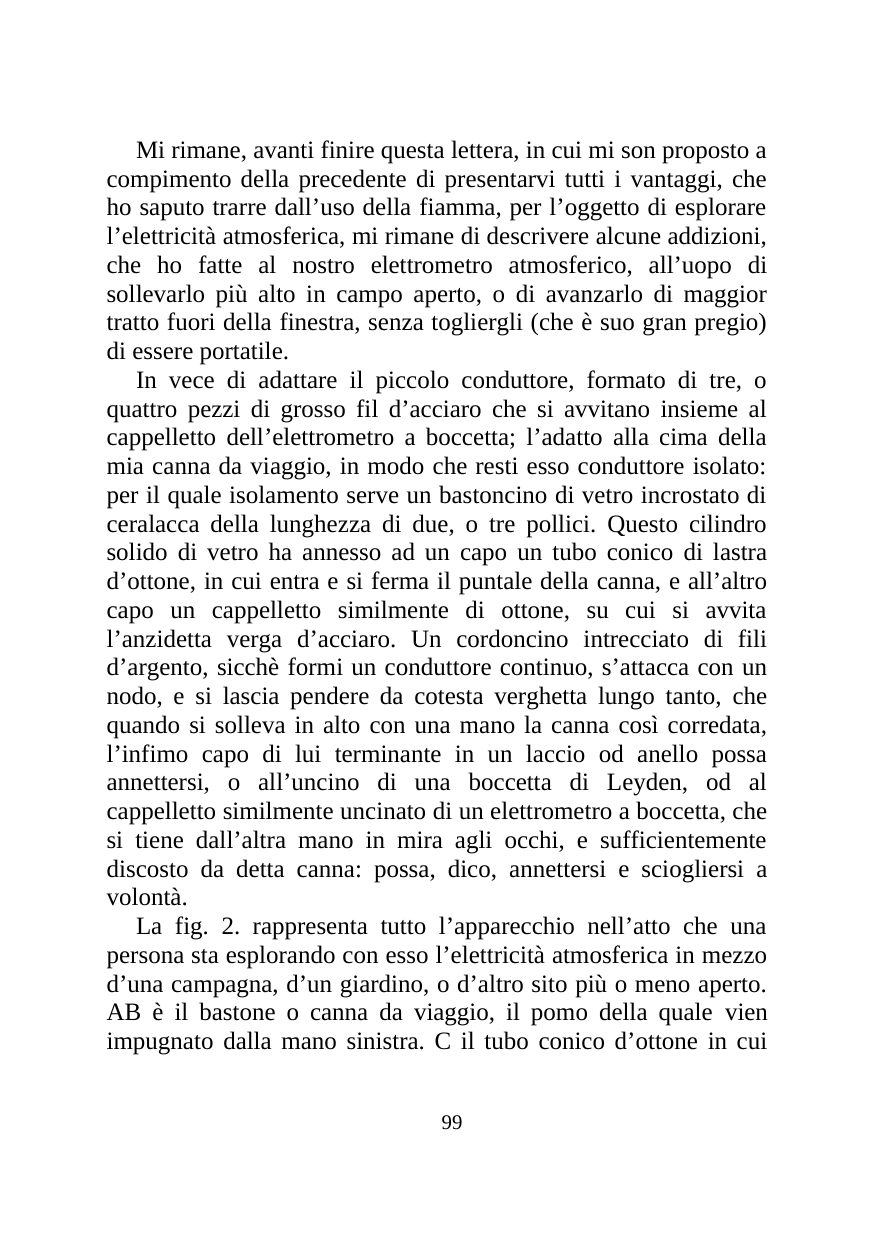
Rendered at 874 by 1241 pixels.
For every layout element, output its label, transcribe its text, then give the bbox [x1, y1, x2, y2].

text In vece di adattare il piccolo conduttore, formato di tre, o quattro pezzi di grosso fil d’acciaro che si avvitano insieme al cappelletto dell’elettrometro a boccetta; l’adatto alla cima della mia canna da viaggio, in modo che resti esso conduttore isolato: per il quale isolamento serve un bastoncino di vetro incrostato di ceralacca della lunghezza di due, o tre pollici. Questo cilindro solido di vetro ha annesso ad un capo un tubo conico di lastra d’ottone, in cui entra e si ferma il puntale della canna, e all’altro capo un cappelletto similmente di ottone, su cui si avvita l’anzidetta verga d’acciaro. Un cordoncino intrecciato di fili d’argento, sicchè formi un conduttore continuo, s’attacca con un nodo, e si lascia pendere da cotesta verghetta lungo tanto, che quando si solleva in alto con una mano la canna così corredata, l’infimo capo di lui terminante in un laccio od anello possa annettersi, o all’uncino di una boccetta di Leyden, od al cappelletto similmente uncinato di un elettrometro a boccetta, che si tiene dall’altra mano in mira agli occhi, e sufficientemente discosto da detta canna: possa, dico, annettersi e sciogliersi a volontà. [106, 365, 768, 911]
text La fig. 2. rappresenta tutto l’apparecchio nell’atto che una persona sta esplorando con esso l’elettricità atmosferica in mezzo d’una campagna, d’un giardino, o d’altro sito più o meno aperto. AB è il bastone o canna da viaggio, il pomo della quale vien impugnato dalla mano sinistra. C il tubo conico d’ottone in cui [106, 911, 768, 1055]
text Mi rimane, avanti finire questa lettera, in cui mi son proposto a compimento della precedente di presentarvi tutti i vantaggi, che ho saputo trarre dall’uso della fiamma, per l’oggetto di esplorare l’elettricità atmosferica, mi rimane di descrivere alcune addizioni, che ho fatte al nostro elettrometro atmosferico, all’uopo di sollevarlo più alto in campo aperto, o di avanzarlo di maggior tratto fuori della finestra, senza togliergli (che è suo gran pregio) di essere portatile. [106, 135, 768, 365]
